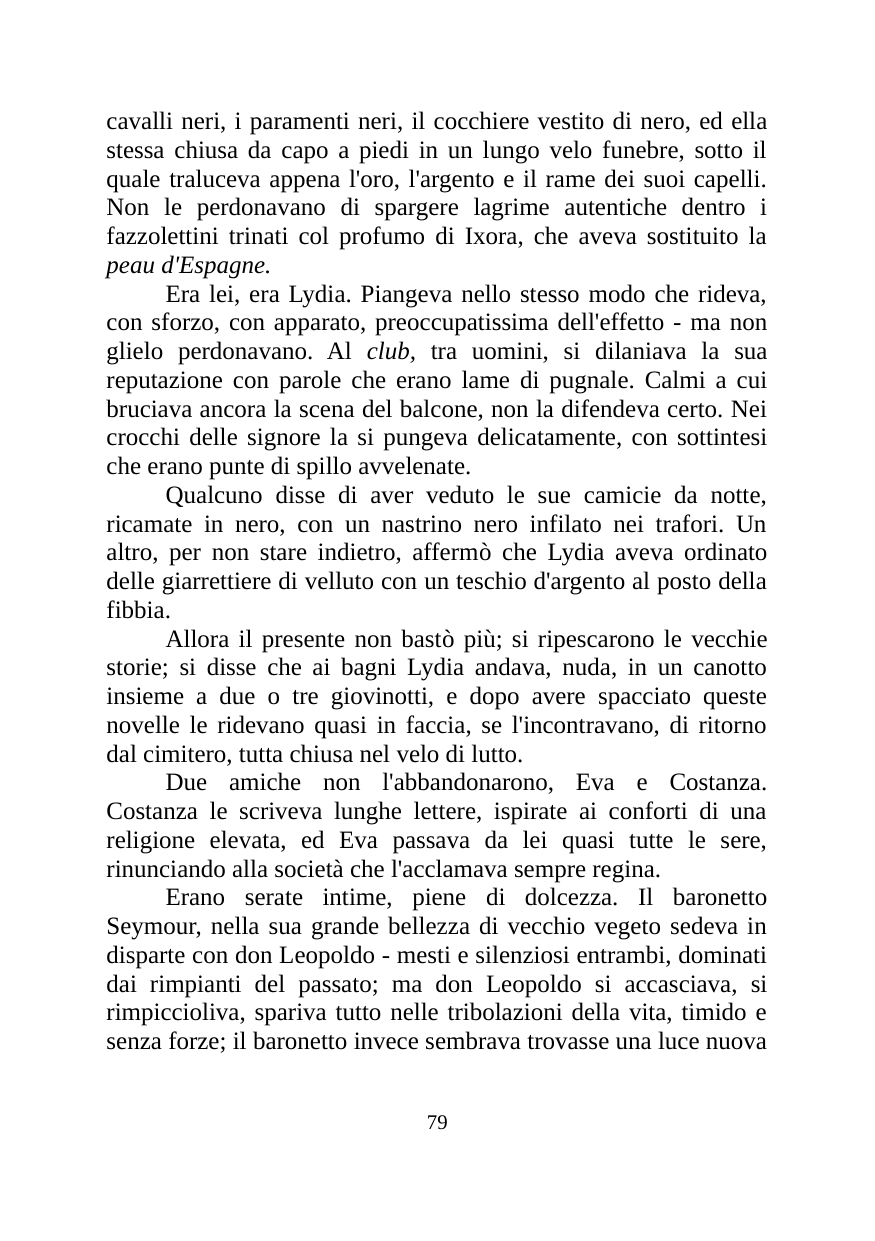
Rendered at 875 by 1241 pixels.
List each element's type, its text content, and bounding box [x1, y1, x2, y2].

text cavalli neri, i paramenti neri, il cocchiere vestito di nero, ed ella stessa chiusa da capo a piedi in un lungo velo funebre, sotto il quale traluceva appena l'oro, l'argento e il rame dei suoi capelli. Non le perdonavano di spargere lagrime autentiche dentro i fazzolettini trinati col profumo di Ixora, che aveva sostituito la peau d'Espagne. [106, 106, 768, 279]
text Erano serate intime, piene di dolcezza. Il baronetto Seymour, nella sua grande bellezza di vecchio vegeto sedeva in disparte con don Leopoldo - mesti e silenziosi entrambi, dominati dai rimpianti del passato; ma don Leopoldo si accasciava, si rimpiccioliva, spariva tutto nelle tribolazioni della vita, timido e senza forze; il baronetto invece sembrava trovasse una luce nuova [106, 882, 768, 1055]
text Qualcuno disse di aver veduto le sue camicie da notte, ricamate in nero, con un nastrino nero infilato nei trafori. Un altro, per non stare indietro, affermò che Lydia aveva ordinato delle giarrettiere di velluto con un teschio d'argento al posto della fibbia. [106, 480, 768, 624]
text Due amiche non l'abbandonarono, Eva e Costanza. Costanza le scriveva lunghe lettere, ispirate ai conforti di una religione elevata, ed Eva passava da lei quasi tutte le sere, rinunciando alla società che l'acclamava sempre regina. [106, 767, 768, 882]
text Allora il presente non bastò più; si ripescarono le vecchie storie; si disse che ai bagni Lydia andava, nuda, in un canotto insieme a due o tre giovinotti, e dopo avere spacciato queste novelle le ridevano quasi in faccia, se l'incontravano, di ritorno dal cimitero, tutta chiusa nel velo di lutto. [106, 624, 768, 767]
text Era lei, era Lydia. Piangeva nello stesso modo che rideva, con sforzo, con apparato, preoccupatissima dell'effetto - ma non glielo perdonavano. Al club, tra uomini, si dilaniava la sua reputazione con parole che erano lame di pugnale. Calmi a cui bruciava ancora la scena del balcone, non la difendeva certo. Nei crocchi delle signore la si pungeva delicatamente, con sottintesi che erano punte di spillo avvelenate. [106, 279, 768, 480]
